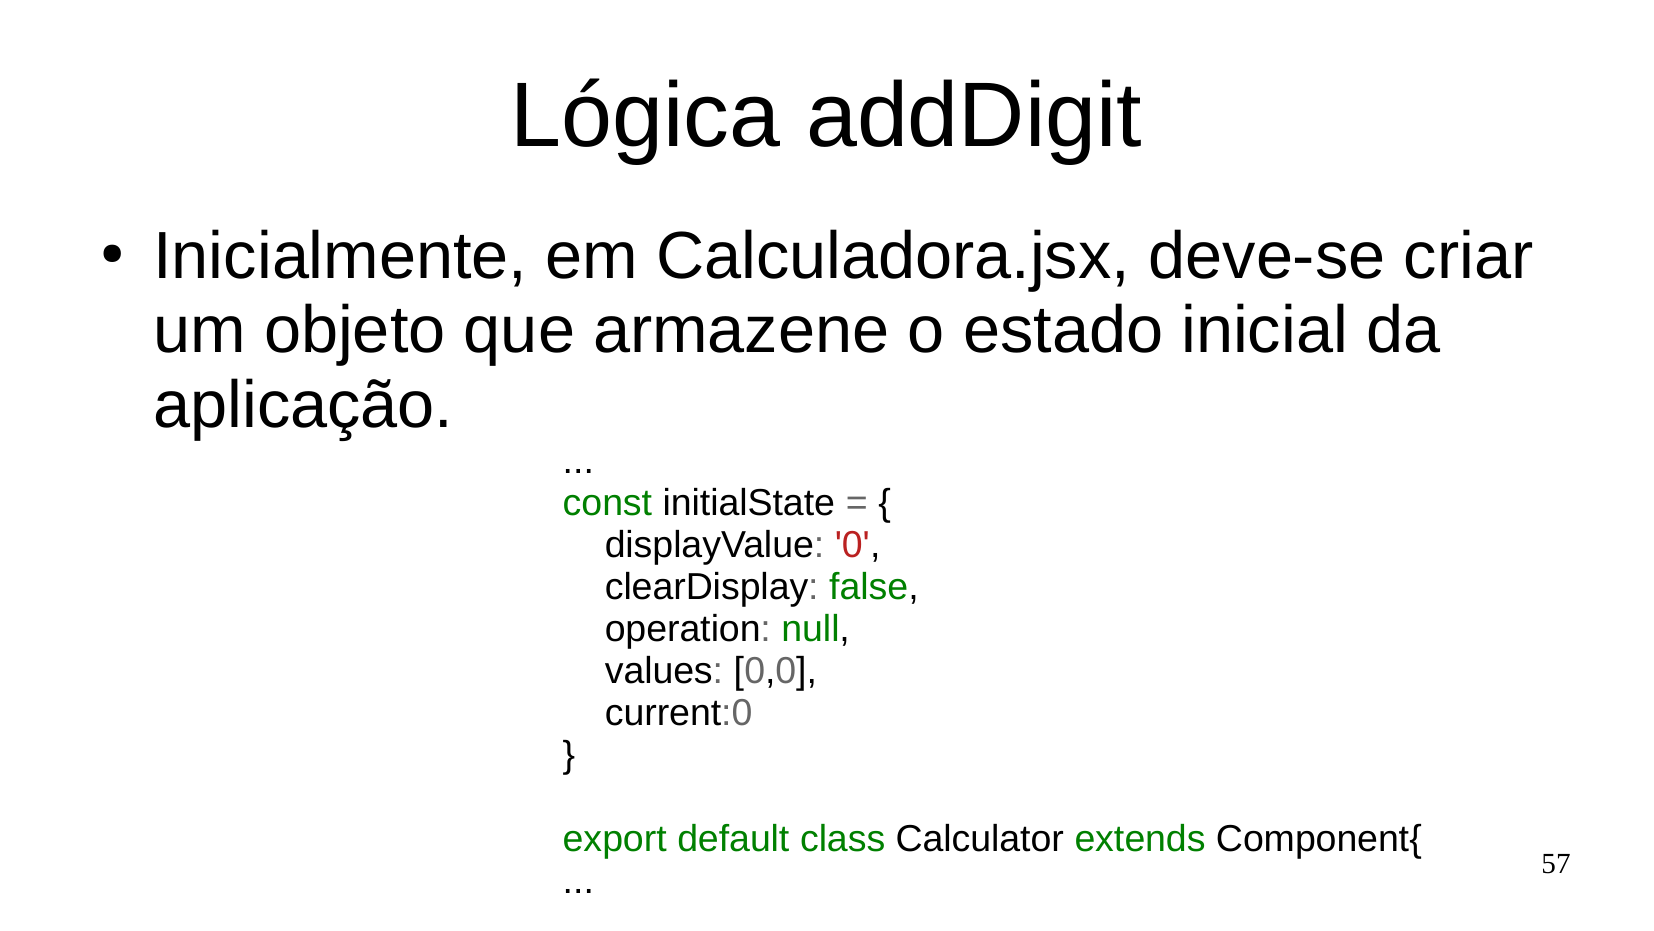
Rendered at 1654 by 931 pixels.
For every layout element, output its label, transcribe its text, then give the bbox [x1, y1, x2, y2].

title Lógica addDigit [82, 37, 1571, 193]
text_box ... const initialState = { displayValue: '0', clearDisplay: false, operation: null, values: [0,0], current:0 } export default class Calculator extends Component{ ... [547, 432, 1502, 910]
list Inicialmente, em Calculadora.jsx, deve-se criar um objeto que armazene o estado inicial da aplicação. [82, 217, 1571, 758]
